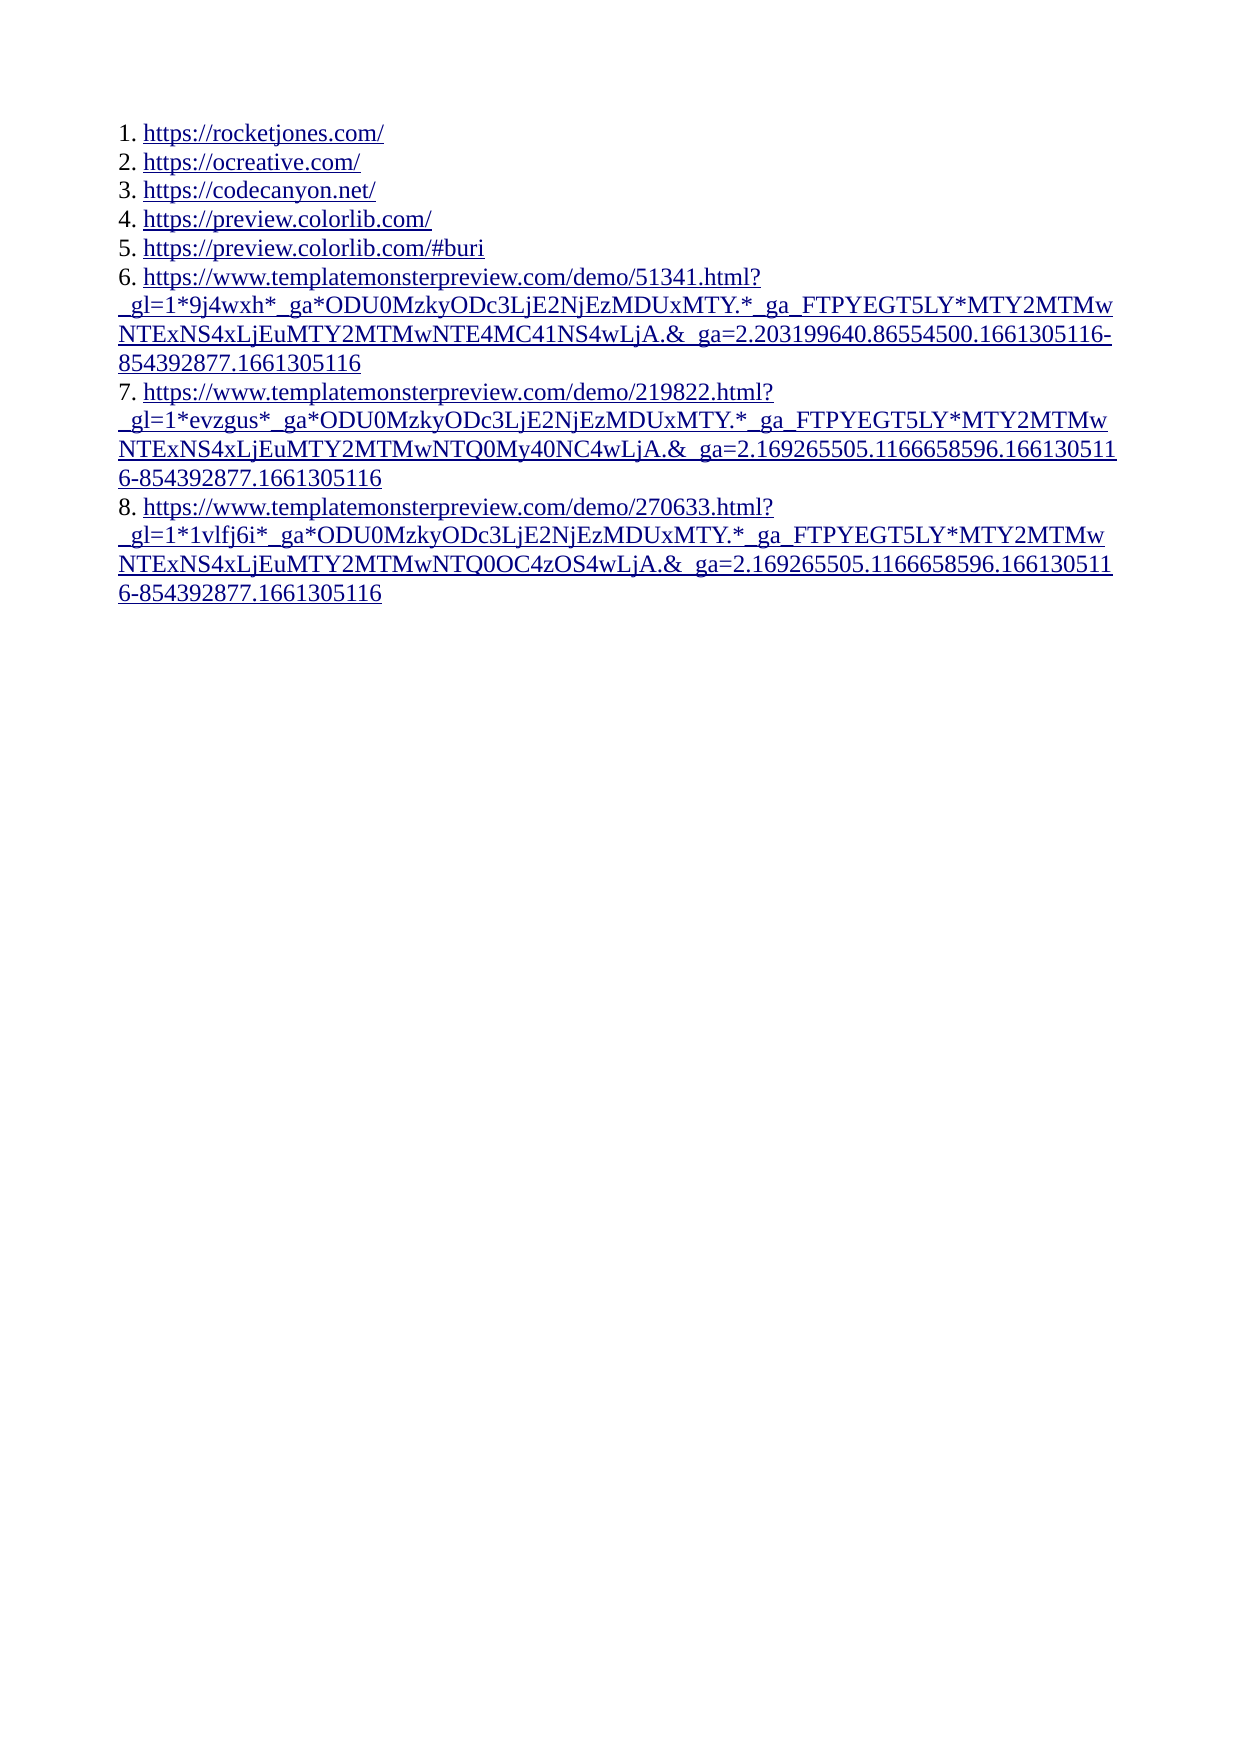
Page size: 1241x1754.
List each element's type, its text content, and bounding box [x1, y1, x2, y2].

text 6. https://www.templatemonsterpreview.com/demo/51341.html?_gl=1*9j4wxh*_ga*ODU0MzkyODc3LjE2NjEzMDUxMTY.*_ga_FTPYEGT5LY*MTY2MTMwNTExNS4xLjEuMTY2MTMwNTE4MC41NS4wLjA.&_ga=2.203199640.86554500.1661305116-854392877.1661305116 [118, 262, 1122, 377]
text 1. https://rocketjones.com/ [118, 118, 1122, 147]
text 4. https://preview.colorlib.com/ [118, 204, 1122, 233]
text 2. https://ocreative.com/ [118, 147, 1122, 176]
text 7. https://www.templatemonsterpreview.com/demo/219822.html?_gl=1*evzgus*_ga*ODU0MzkyODc3LjE2NjEzMDUxMTY.*_ga_FTPYEGT5LY*MTY2MTMwNTExNS4xLjEuMTY2MTMwNTQ0My40NC4wLjA.&_ga=2.169265505.1166658596.1661305116-854392877.1661305116 [118, 377, 1122, 492]
text 5. https://preview.colorlib.com/#buri [118, 233, 1122, 262]
text 8. https://www.templatemonsterpreview.com/demo/270633.html?_gl=1*1vlfj6i*_ga*ODU0MzkyODc3LjE2NjEzMDUxMTY.*_ga_FTPYEGT5LY*MTY2MTMwNTExNS4xLjEuMTY2MTMwNTQ0OC4zOS4wLjA.&_ga=2.169265505.1166658596.1661305116-854392877.1661305116 [118, 492, 1122, 607]
text 3. https://codecanyon.net/ [118, 176, 1122, 204]
